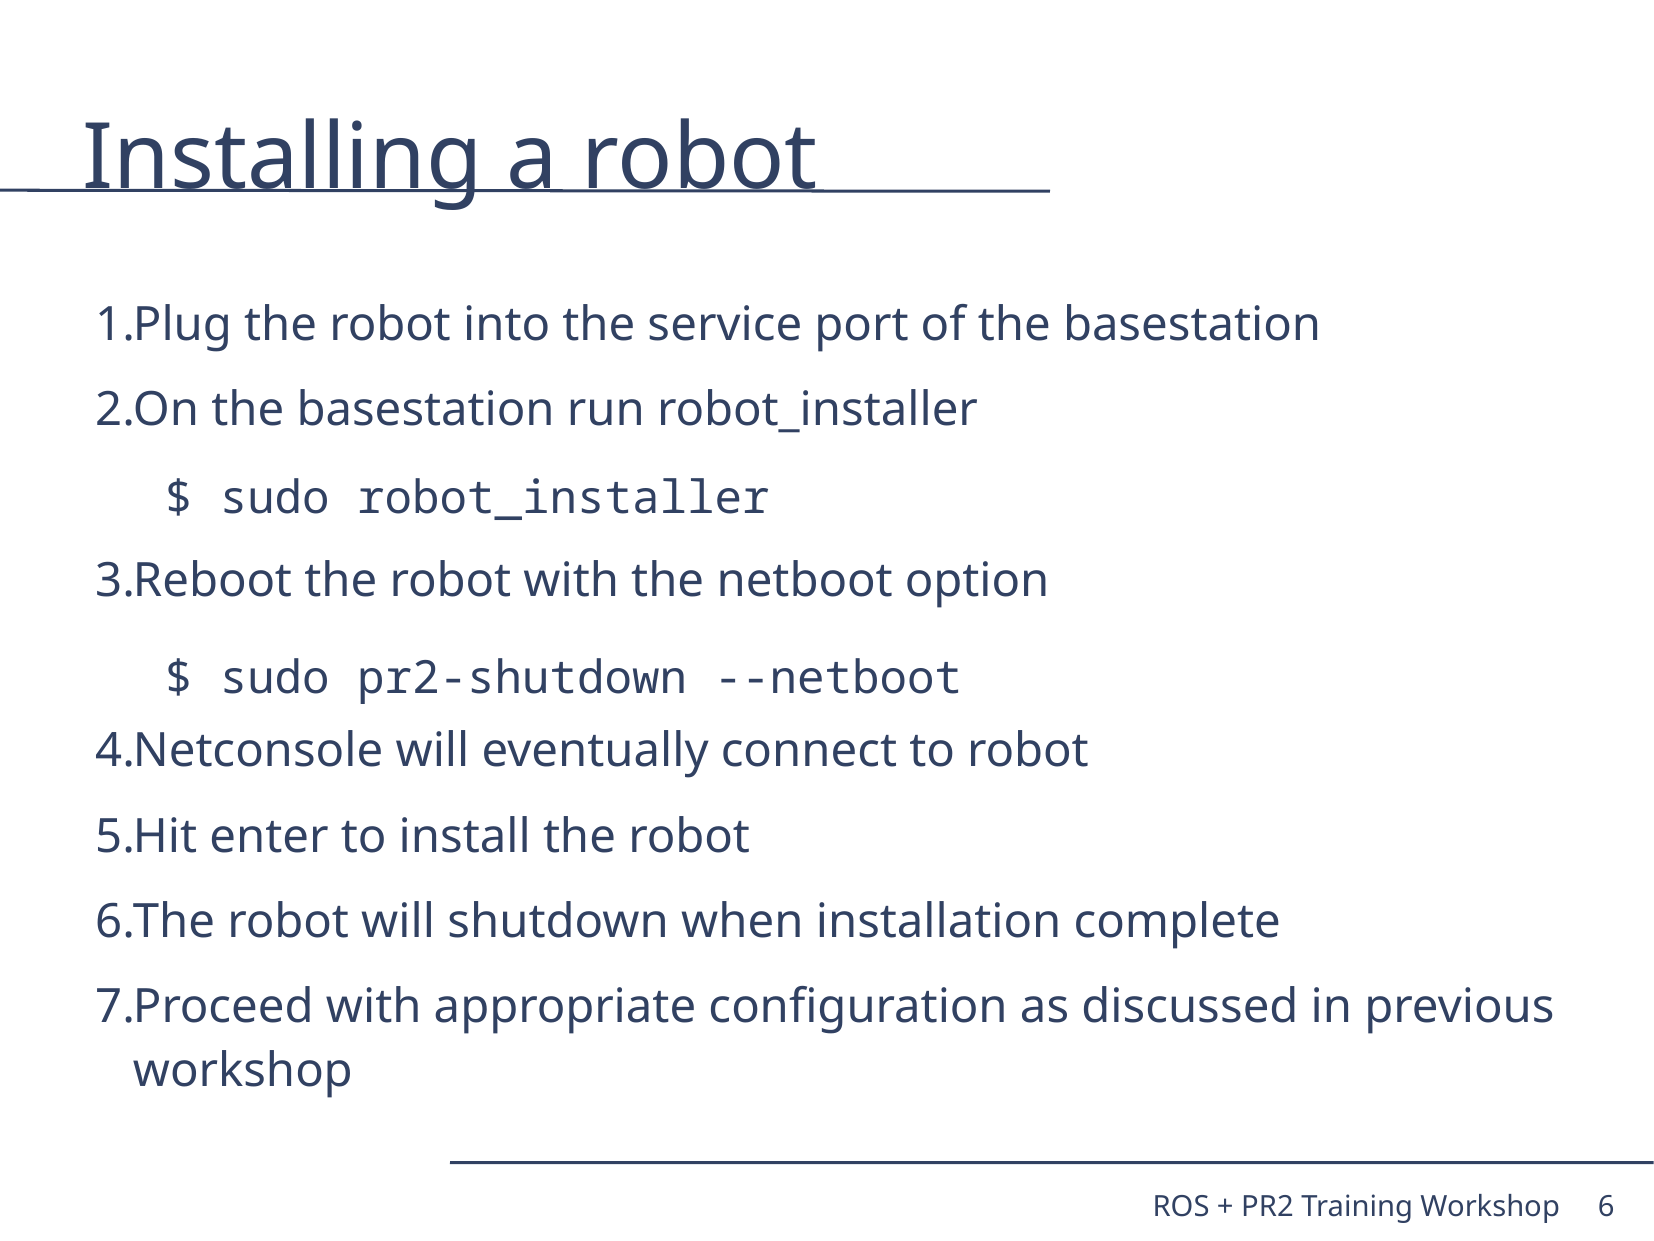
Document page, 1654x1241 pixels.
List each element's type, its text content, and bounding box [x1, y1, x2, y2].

list Plug the robot into the service port of the basestation On the basestation run robot_installer Reboot the robot with the netboot option Netconsole will eventually connect to robot Hit enter to install the robot The robot will shutdown when installation complete Proceed with appropriate configuration as discussed in previous workshop [82, 290, 1571, 1109]
title Installing a robot [82, 56, 1571, 250]
text_box $ sudo robot_installer [150, 456, 1051, 526]
text_box $ sudo pr2-shutdown --netboot [150, 637, 1051, 706]
